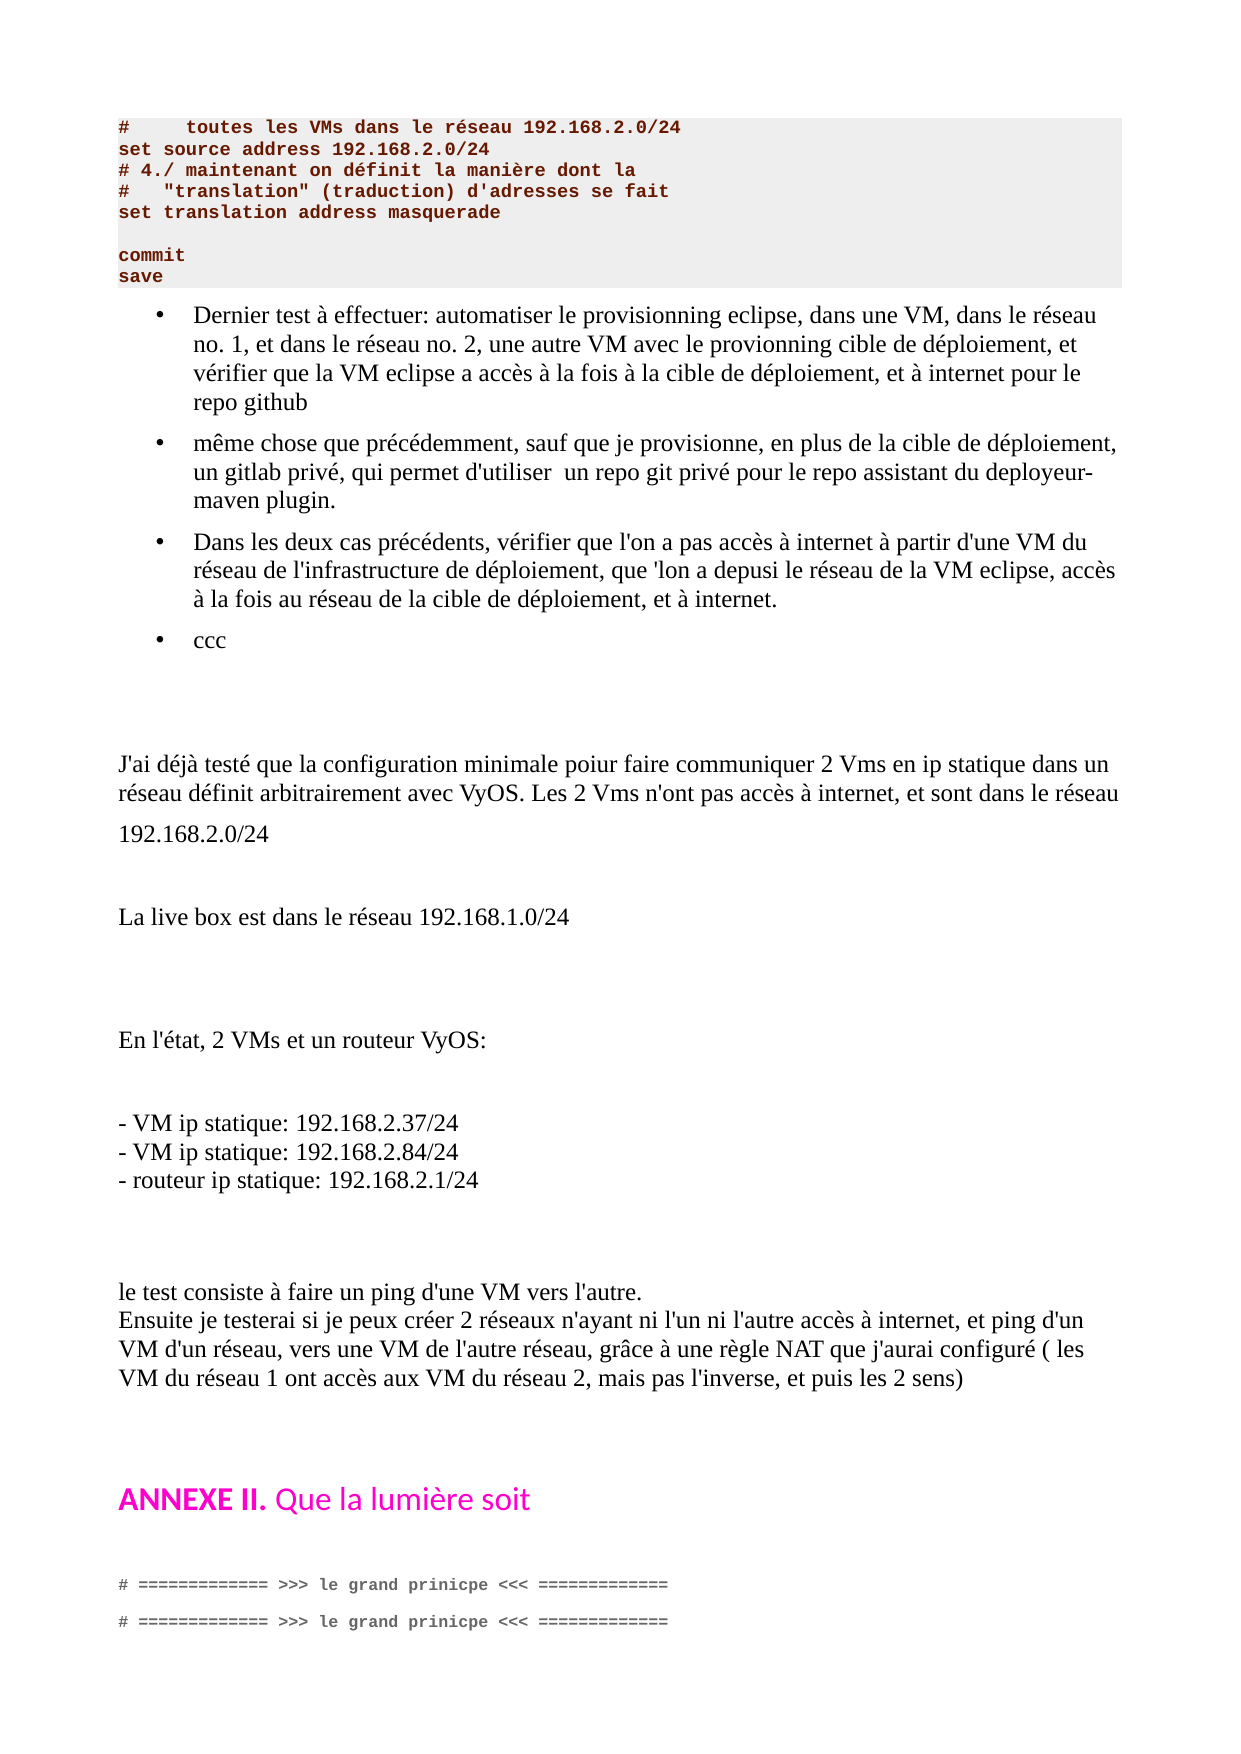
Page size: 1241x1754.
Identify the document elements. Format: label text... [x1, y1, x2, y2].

list Dernier test à effectuer: automatiser le provisionning eclipse, dans une VM, dans le réseau no. 1, et dans le réseau no. 2, une autre VM avec le provionning cible de déploiement, et vérifier que la VM eclipse a accès à la fois à la cible de déploiement, et à internet pour le repo github [156, 301, 1122, 416]
list ccc [156, 626, 1122, 654]
text J'ai déjà testé que la configuration minimale poiur faire communiquer 2 Vms en ip statique dans un réseau définit arbitrairement avec VyOS. Les 2 Vms n'ont pas accès à internet, et sont dans le réseau [118, 749, 1122, 807]
text La live box est dans le réseau 192.168.1.0/24 [118, 902, 1122, 931]
text le test consiste à faire un ping d'une VM vers l'autre. [118, 1277, 1122, 1306]
text 192.168.2.0/24 [118, 819, 1122, 848]
list Dans les deux cas précédents, vérifier que l'on a pas accès à internet à partir d'une VM du réseau de l'infrastructure de déploiement, que 'lon a depusi le réseau de la VM eclipse, accès à la fois au réseau de la cible de déploiement, et à internet. [156, 527, 1122, 613]
text ANNEXE II. Que la lumière soit [118, 1478, 1122, 1519]
text - routeur ip statique: 192.168.2.1/24 [118, 1166, 1122, 1194]
text - VM ip statique: 192.168.2.37/24 [118, 1108, 1122, 1137]
text - VM ip statique: 192.168.2.84/24 [118, 1137, 1122, 1166]
text # toutes les VMs dans le réseau 192.168.2.0/24 set source address 192.168.2.0/24 # 4./ maintenant on définit la manière dont la # "translation" (traduction) d'adresses se fait set translation address masquerade commit save [118, 118, 1122, 288]
text # ============= >>> le grand prinicpe <<< ============= # ============= >>> le grand prinicpe <<< ============= [118, 1576, 1122, 1633]
list même chose que précédemment, sauf que je provisionne, en plus de la cible de déploiement, un gitlab privé, qui permet d'utiliser un repo git privé pour le repo assistant du deployeur-maven plugin. [156, 428, 1122, 514]
text En l'état, 2 VMs et un routeur VyOS: [118, 1026, 1122, 1054]
text Ensuite je testerai si je peux créer 2 réseaux n'ayant ni l'un ni l'autre accès à internet, et ping d'un VM d'un réseau, vers une VM de l'autre réseau, grâce à une règle NAT que j'aurai configuré ( les VM du réseau 1 ont accès aux VM du réseau 2, mais pas l'inverse, et puis les 2 sens) [118, 1306, 1122, 1392]
